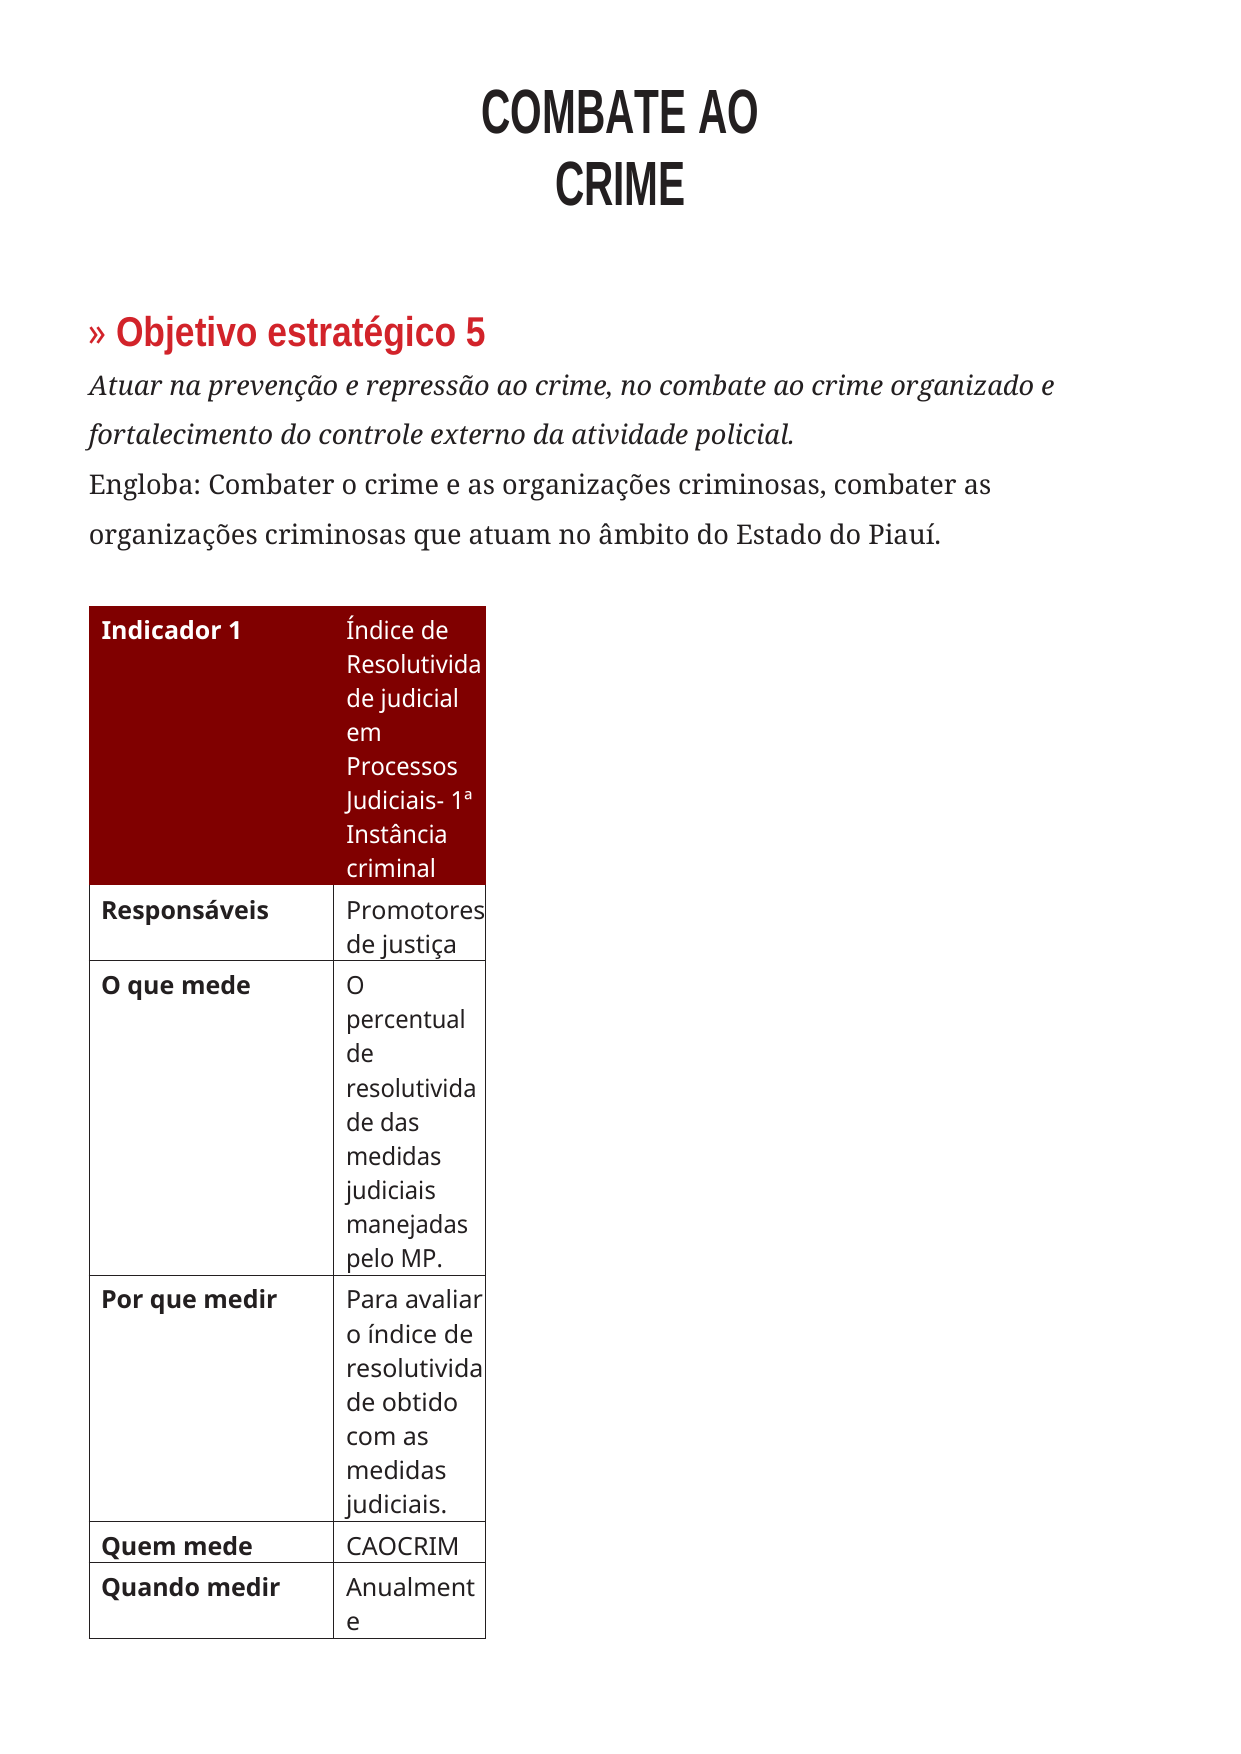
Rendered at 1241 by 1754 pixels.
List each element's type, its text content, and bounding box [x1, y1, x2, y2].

table_cell Para avaliar o índice de resolutividade obtido com as medidas judiciais. [334, 1276, 485, 1521]
table_cell O que mede [90, 961, 333, 1274]
table_header Indicador 1 [89, 606, 334, 885]
table_cell Por que medir [90, 1276, 333, 1521]
subtitle COMBATE AO CRIME [411, 75, 829, 219]
table_cell Responsáveis [90, 885, 333, 960]
table_cell CAOCRIM [334, 1522, 485, 1562]
table_cell Anualmente [334, 1563, 485, 1638]
text Atuar na prevenção e repressão ao crime, no combate ao crime organizado e fortalecimento do controle externo da atividade policial. [88, 366, 1150, 453]
table_cell Quem mede [90, 1522, 333, 1562]
text Engloba: Combater o crime e as organizações criminosas, combater as organizações criminosas que atuam no âmbito do Estado do Piauí. [88, 466, 1150, 552]
table_header Índice de Resolutividade judicial em Processos Judiciais- 1ª Instância criminal [334, 606, 486, 885]
table_cell Quando medir [90, 1563, 333, 1638]
table_cell Promotores de justiça [334, 885, 485, 960]
table_cell O percentual de resolutividade das medidas judiciais manejadas pelo MP. [334, 961, 485, 1274]
subtitle » Objetivo estratégico 5 [88, 302, 1240, 358]
